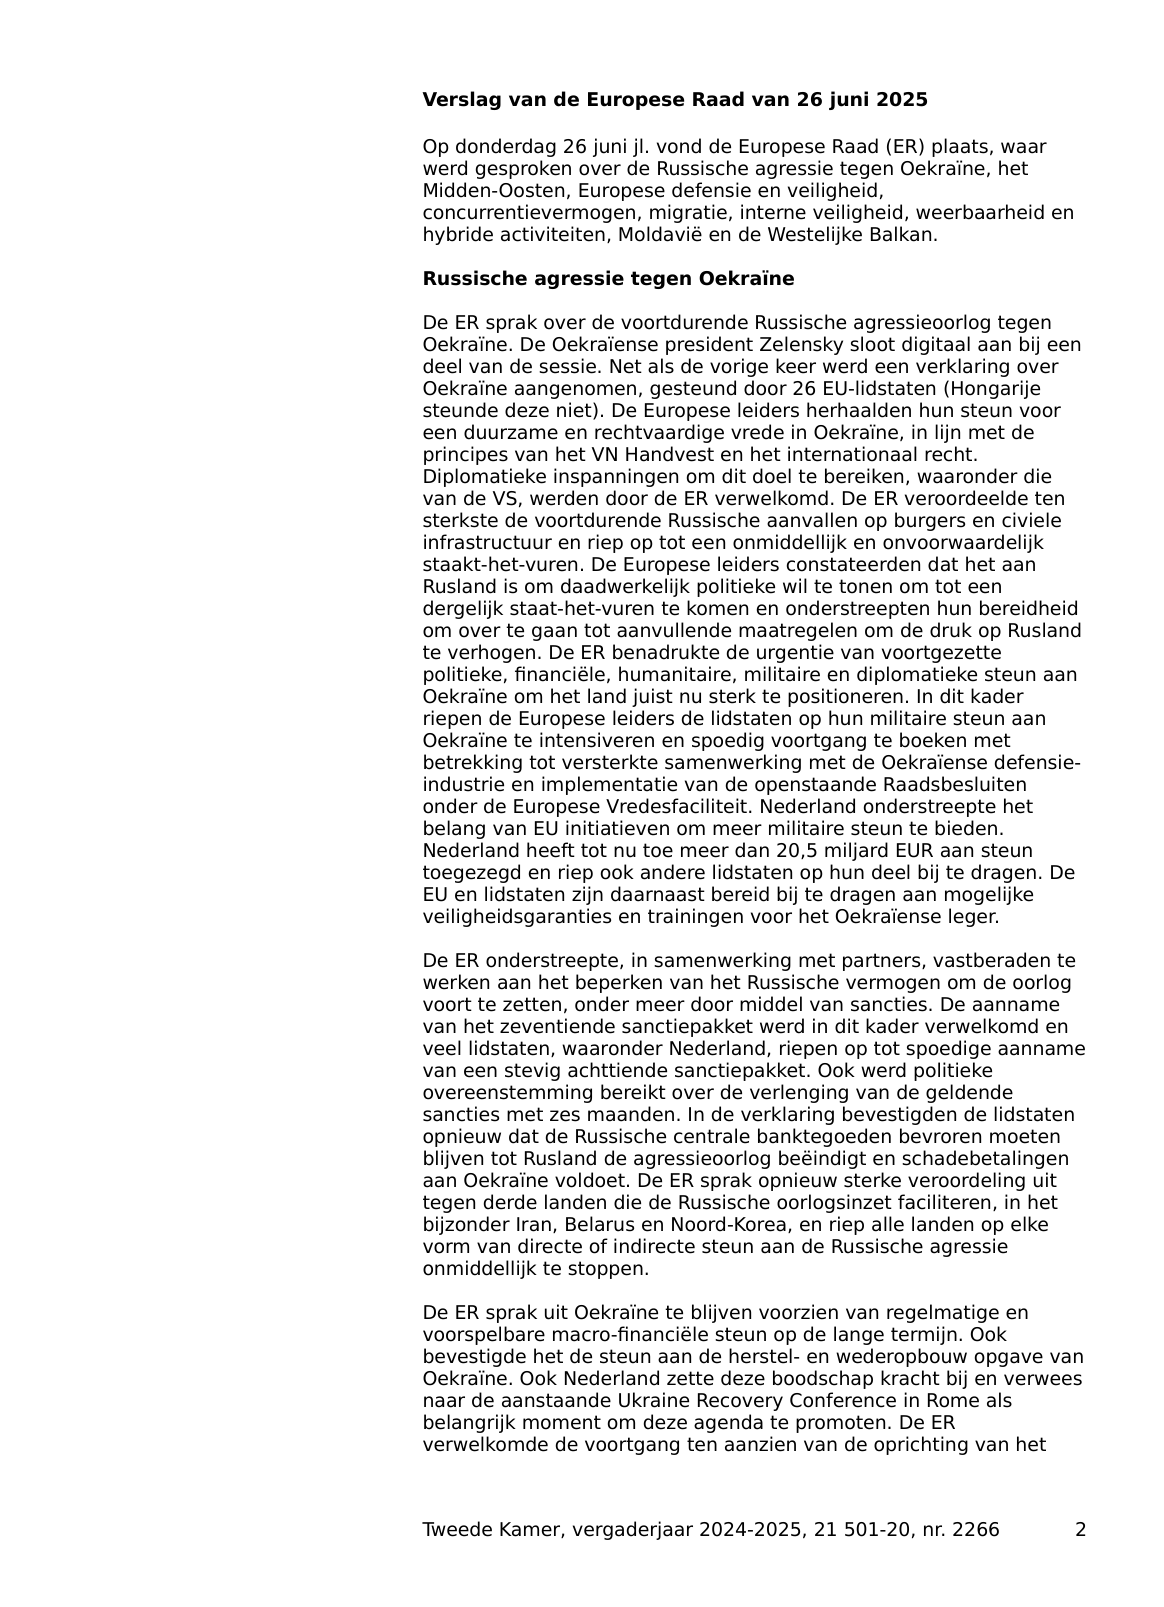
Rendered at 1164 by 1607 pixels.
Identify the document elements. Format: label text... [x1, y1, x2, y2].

text De ER onderstreepte, in samenwerking met partners, vastberaden te werken aan het beperken van het Russische vermogen om de oorlog voort te zetten, onder meer door middel van sancties. De aanname van het zeventiende sanctiepakket werd in dit kader verwelkomd en veel lidstaten, waaronder Nederland, riepen op tot spoedige aanname van een stevig achttiende sanctiepakket. Ook werd politieke overeenstemming bereikt over de verlenging van de geldende sancties met zes maanden. In de verklaring bevestigden de lidstaten opnieuw dat de Russische centrale banktegoeden bevroren moeten blijven tot Rusland de agressieoorlog beëindigt en schadebetalingen aan Oekraïne voldoet. De ER sprak opnieuw sterke veroordeling uit tegen derde landen die de Russische oorlogsinzet faciliteren, in het bijzonder Iran, Belarus en Noord-Korea, en riep alle landen op elke vorm van directe of indirecte steun aan de Russische agressie onmiddellijk te stoppen. [422, 950, 1087, 1279]
subtitle Verslag van de Europese Raad van 26 juni 2025 [422, 89, 1087, 111]
text De ER sprak over de voortdurende Russische agressieoorlog tegen Oekraïne. De Oekraïense president Zelensky sloot digitaal aan bij een deel van de sessie. Net als de vorige keer werd een verklaring over Oekraïne aangenomen, gesteund door 26 EU-lidstaten (Hongarije steunde deze niet). De Europese leiders herhaalden hun steun voor een duurzame en rechtvaardige vrede in Oekraïne, in lijn met de principes van het VN Handvest en het internationaal recht. Diplomatieke inspanningen om dit doel te bereiken, waaronder die van de VS, werden door de ER verwelkomd. De ER veroordeelde ten sterkste de voortdurende Russische aanvallen op burgers en civiele infrastructuur en riep op tot een onmiddellijk en onvoorwaardelijk staakt-het-vuren. De Europese leiders constateerden dat het aan Rusland is om daadwerkelijk politieke wil te tonen om tot een dergelijk staat-het-vuren te komen en onderstreepten hun bereidheid om over te gaan tot aanvullende maatregelen om de druk op Rusland te verhogen. De ER benadrukte de urgentie van voortgezette politieke, financiële, humanitaire, militaire en diplomatieke steun aan Oekraïne om het land juist nu sterk te positioneren. In dit kader riepen de Europese leiders de lidstaten op hun militaire steun aan Oekraïne te intensiveren en spoedig voortgang te boeken met betrekking tot versterkte samenwerking met de Oekraïense defensie-industrie en implementatie van de openstaande Raadsbesluiten onder de Europese Vredesfaciliteit. Nederland onderstreepte het belang van EU initiatieven om meer militaire steun te bieden. Nederland heeft tot nu toe meer dan 20,5 miljard EUR aan steun toegezegd en riep ook andere lidstaten op hun deel bij te dragen. De EU en lidstaten zijn daarnaast bereid bij te dragen aan mogelijke veiligheidsgaranties en trainingen voor het Oekraïense leger. [422, 312, 1087, 928]
text De ER sprak uit Oekraïne te blijven voorzien van regelmatige en voorspelbare macro-financiële steun op de lange termijn. Ook bevestigde het de steun aan de herstel- en wederopbouw opgave van Oekraïne. Ook Nederland zette deze boodschap kracht bij en verwees naar de aanstaande Ukraine Recovery Conference in Rome als belangrijk moment om deze agenda te promoten. De ER verwelkomde de voortgang ten aanzien van de oprichting van het [422, 1302, 1087, 1456]
subtitle Russische agressie tegen Oekraïne [422, 268, 1087, 290]
text Op donderdag 26 juni jl. vond de Europese Raad (ER) plaats, waar werd gesproken over de Russische agressie tegen Oekraïne, het Midden-Oosten, Europese defensie en veiligheid, concurrentievermogen, migratie, interne veiligheid, weerbaarheid en hybride activiteiten, Moldavië en de Westelijke Balkan. [422, 136, 1087, 246]
